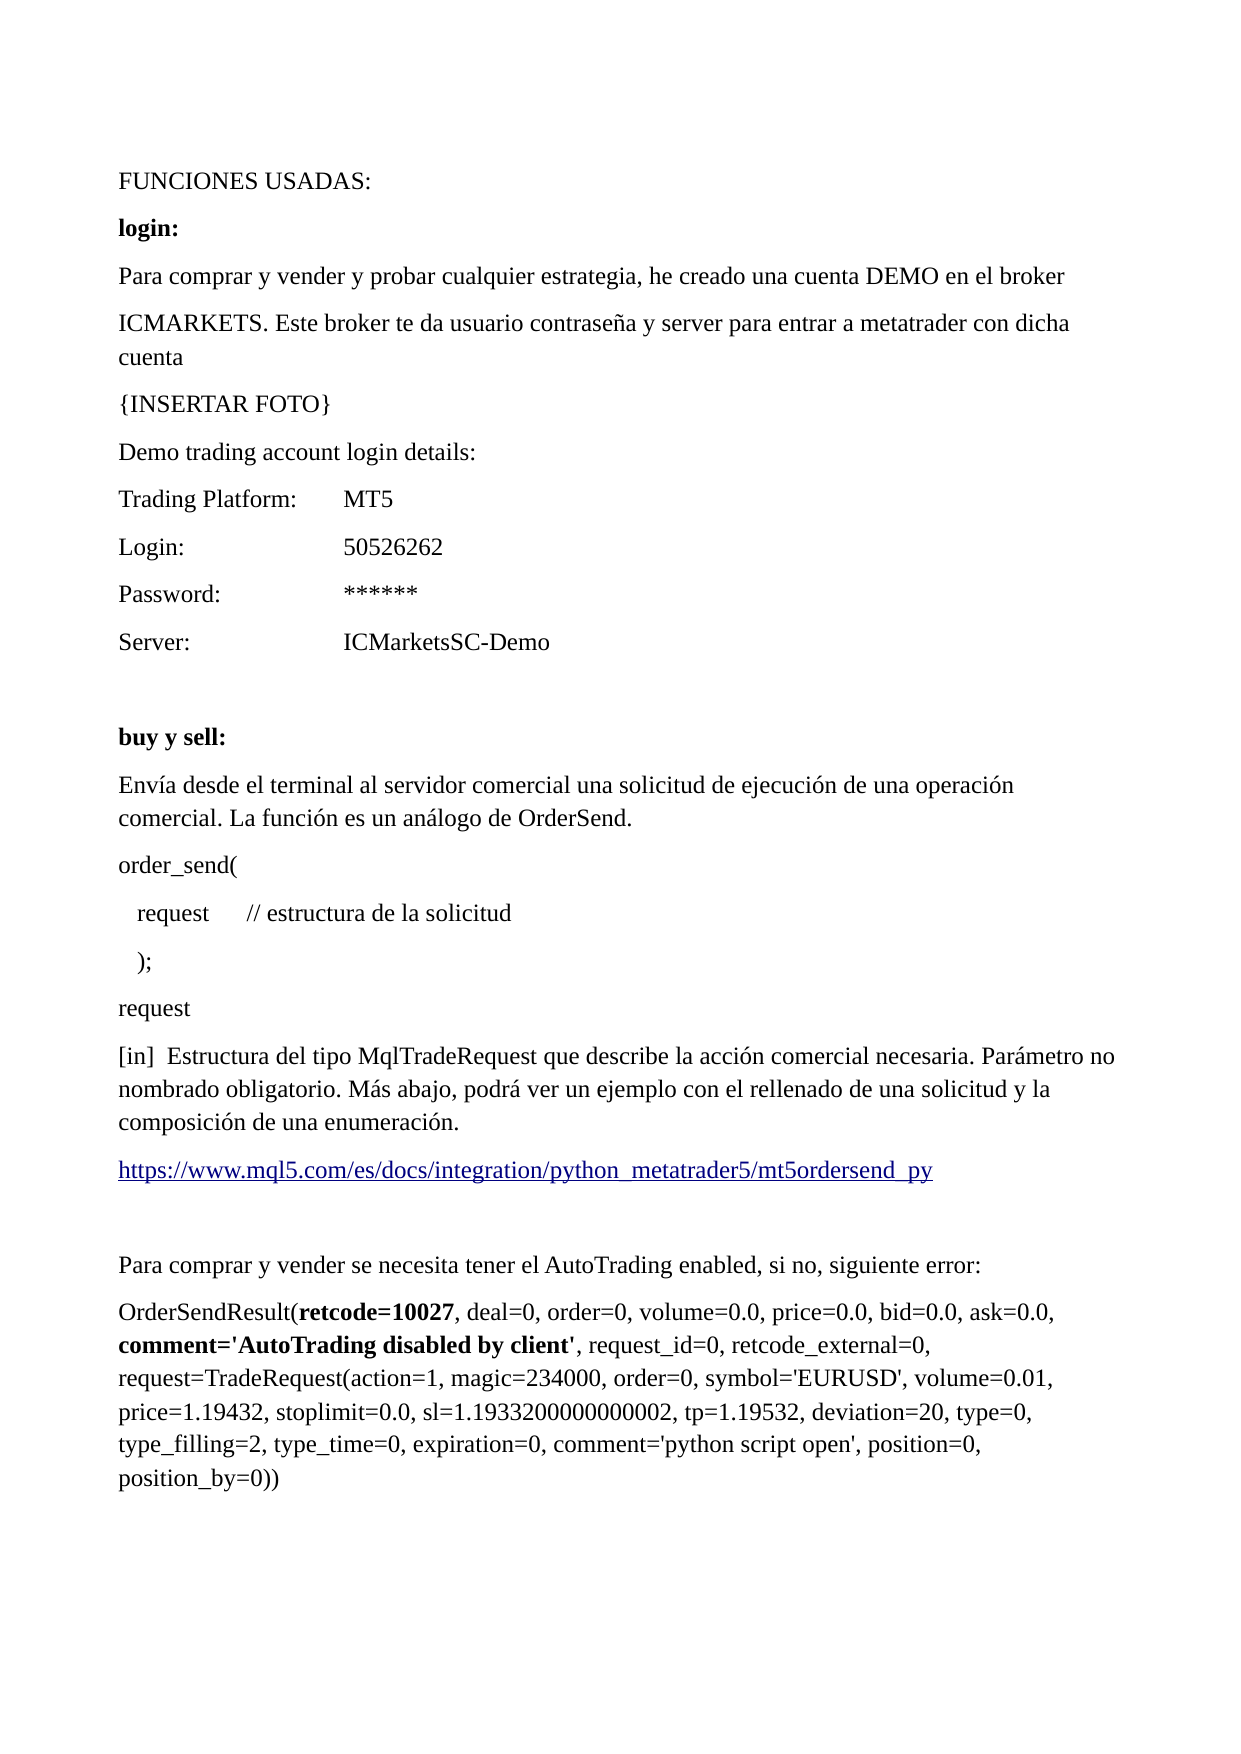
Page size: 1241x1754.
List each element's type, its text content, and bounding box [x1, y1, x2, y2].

text ); [118, 946, 1122, 974]
text request [118, 993, 1122, 1022]
text login: [118, 213, 1122, 242]
text Para comprar y vender y probar cualquier estrategia, he creado una cuenta DEMO en el broker [118, 261, 1122, 290]
text ICMARKETS. Este broker te da usuario contraseña y server para entrar a metatrader con dicha cuenta [118, 308, 1122, 370]
text Server: ICMarketsSC-Demo [118, 627, 1122, 656]
text FUNCIONES USADAS: [118, 166, 1122, 194]
text Trading Platform: MT5 [118, 484, 1122, 513]
text Demo trading account login details: [118, 437, 1122, 466]
text Para comprar y vender se necesita tener el AutoTrading enabled, si no, siguiente error: [118, 1250, 1122, 1279]
text Login: 50526262 [118, 532, 1122, 561]
text Password: ****** [118, 579, 1122, 608]
text request // estructura de la solicitud [118, 898, 1122, 927]
text OrderSendResult(retcode=10027, deal=0, order=0, volume=0.0, price=0.0, bid=0.0, ask=0.0, comment='AutoTrading disabled by client', request_id=0, retcode_external=0, request=TradeRequest(action=1, magic=234000, order=0, symbol='EURUSD', volume=0.01, price=1.19432, stoplimit=0.0, sl=1.1933200000000002, tp=1.19532, deviation=20, type=0, type_filling=2, type_time=0, expiration=0, comment='python script open', position=0, position_by=0)) [118, 1297, 1122, 1491]
text buy y sell: [118, 722, 1122, 751]
text order_send( [118, 851, 1122, 879]
text [in] Estructura del tipo MqlTradeRequest que describe la acción comercial necesaria. Parámetro no nombrado obligatorio. Más abajo, podrá ver un ejemplo con el rellenado de una solicitud y la composición de una enumeración. [118, 1041, 1122, 1136]
text https://www.mql5.com/es/docs/integration/python_metatrader5/mt5ordersend_py [118, 1155, 1122, 1183]
text {INSERTAR FOTO} [118, 389, 1122, 418]
text Envía desde el terminal al servidor comercial una solicitud de ejecución de una operación comercial. La función es un análogo de OrderSend. [118, 770, 1122, 832]
